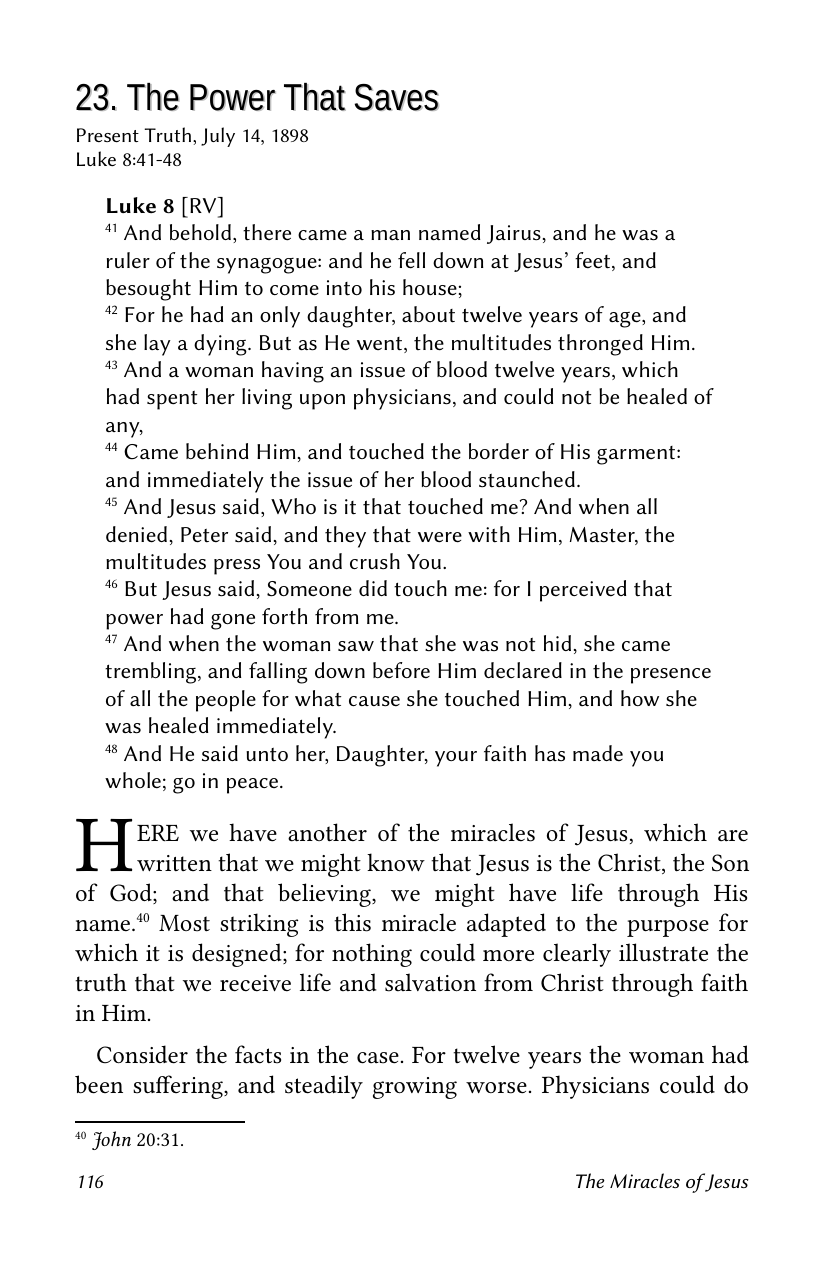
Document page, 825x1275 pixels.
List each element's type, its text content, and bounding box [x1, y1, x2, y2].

text 46 But Jesus said, Someone did touch me: for I perceived that power had gone forth from me. [105, 576, 720, 630]
text 48 And He said unto her, Daughter, your faith has made you whole; go in peace. [105, 741, 720, 794]
text Luke 8 [RV] [105, 192, 750, 219]
text 41 And behold, there came a man named Jairus, and he was a ruler of the synagogue: and he fell down at Jesus’ feet, and besought Him to come into his house; [105, 220, 720, 301]
text HERE we have another of the miracles of Jesus, which are written that we might know that Jesus is the Christ, the Son of God; and that believing, we might have life through His name. Most striking is this miracle adapted to the purpose for which it is designed; for nothing could more clearly illustrate the truth that we receive life and salvation from Christ through faith in Him. [75, 819, 750, 1027]
title The Power That Saves [75, 75, 750, 118]
text 42 For he had an only daughter, about twelve years of age, and she lay a dying. But as He went, the multitudes thronged Him. [105, 302, 720, 356]
text John 20:31. [75, 1128, 750, 1152]
text Consider the facts in the case. For twelve years the woman had been suffering, and steadily growing worse. Physicians could do [75, 1041, 750, 1099]
text Present Truth, July 14, 1898 [75, 124, 750, 148]
text 47 And when the woman saw that she was not hid, she came trembling, and falling down before Him declared in the presence of all the people for what cause she touched Him, and how she was healed immediately. [105, 631, 720, 739]
text Luke 8:41-48 [75, 148, 750, 172]
text 44 Came behind Him, and touched the border of His garment: and immediately the issue of her blood staunched. [105, 439, 720, 493]
text 45 And Jesus said, Who is it that touched me? And when all denied, Peter said, and they that were with Him, Master, the multitudes press You and crush You. [105, 494, 720, 575]
text 43 And a woman having an issue of blood twelve years, which had spent her living upon physicians, and could not be healed of any, [105, 357, 720, 438]
